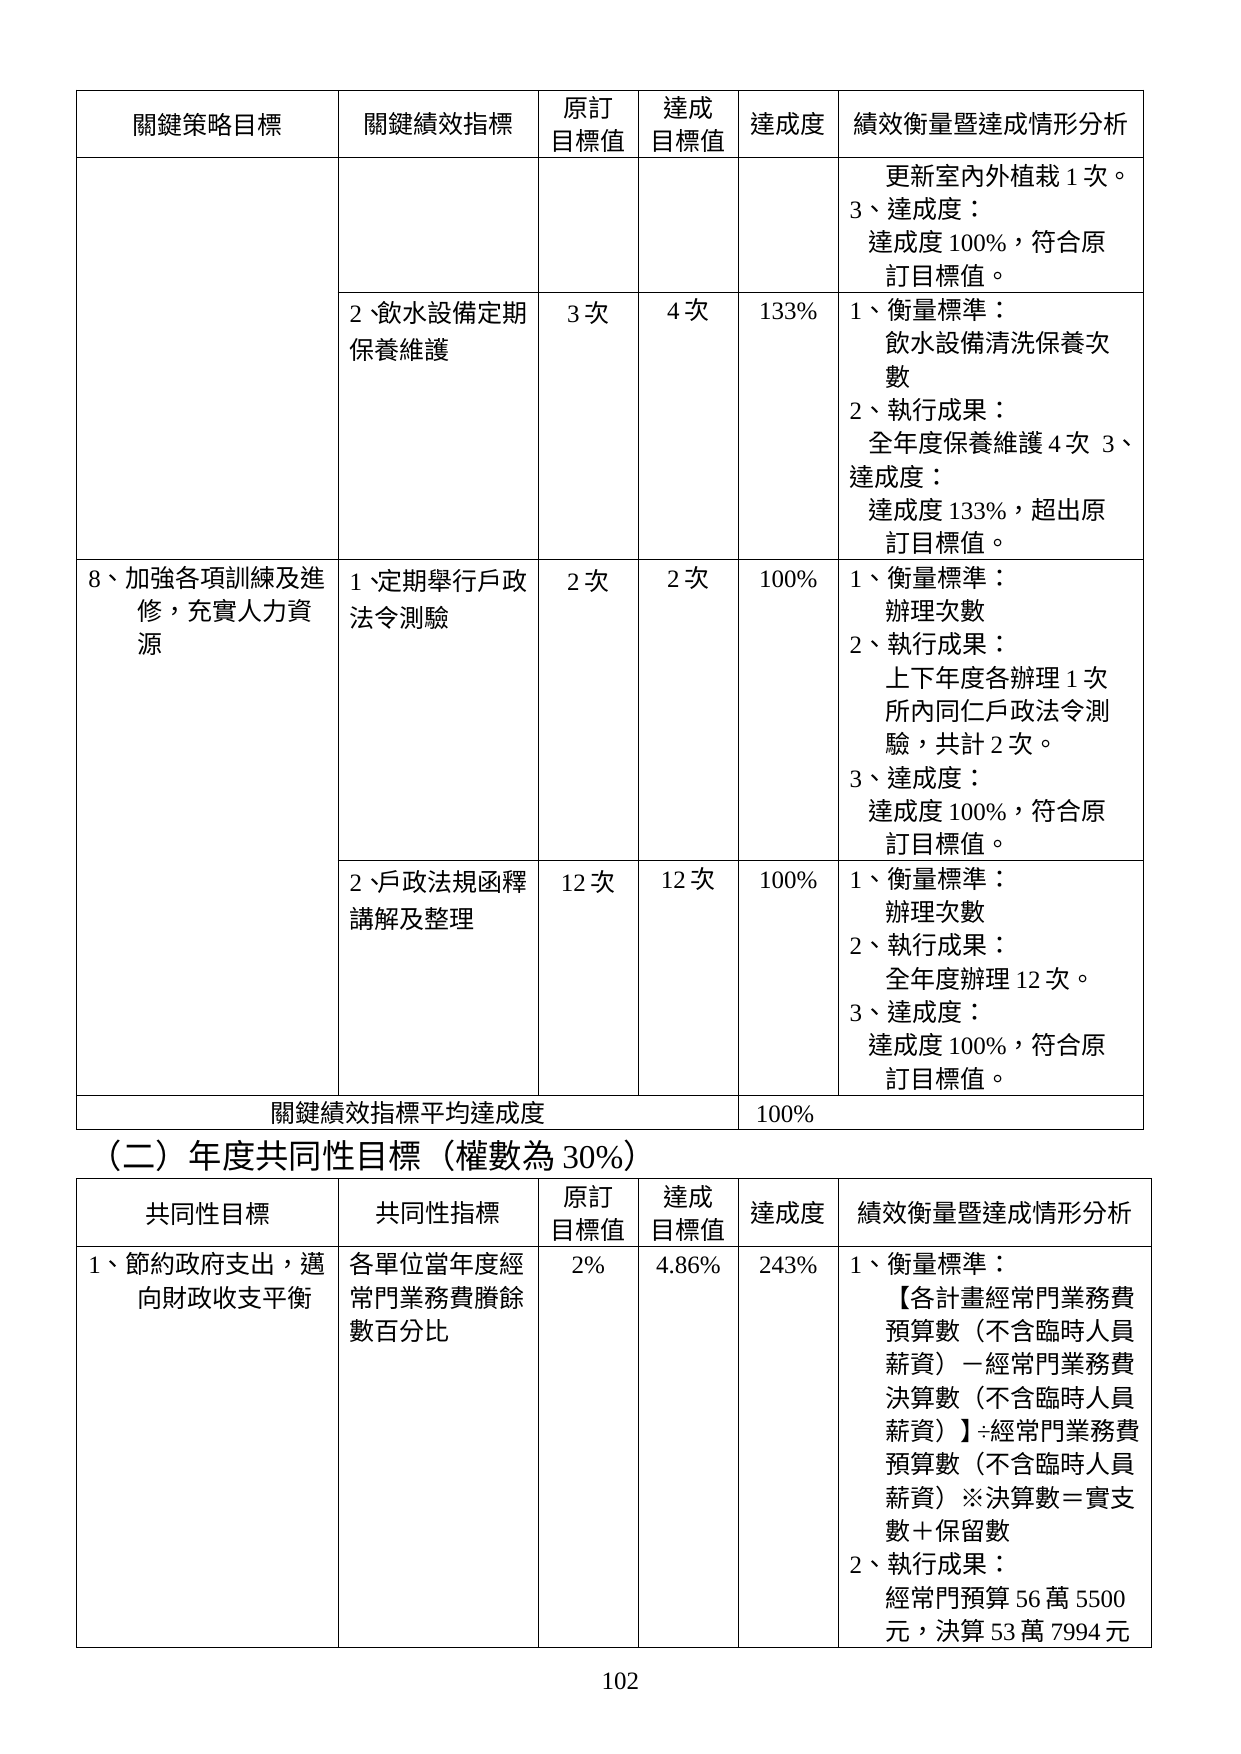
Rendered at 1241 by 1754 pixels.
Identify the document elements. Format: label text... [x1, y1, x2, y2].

table_cell 100% [739, 560, 838, 860]
table_header 績效衡量暨達成情形分析 [839, 1179, 1151, 1246]
table_cell 4.86% [639, 1247, 738, 1647]
table_header 原訂 目標值 [539, 1179, 638, 1246]
table_header 原訂 目標值 [539, 91, 638, 157]
table_cell [77, 158, 338, 559]
table_cell 更新室內外植栽1次。 3、達成度： 達成度100%，符合原 訂目標值。 [839, 158, 1143, 292]
table_cell 4次 [639, 293, 738, 559]
table_cell 2、戶政法規函釋講解及整理 [339, 861, 538, 1095]
table_cell 1、衡量標準： 辦理次數 2、執行成果： 上下年度各辦理1次所內同仁戶政法令測驗，共計2次。 3、達成度： 達成度100%，符合原 訂目標值。 [839, 560, 1143, 860]
table_cell [339, 158, 538, 292]
table_header 達成度 [739, 1179, 838, 1246]
table_cell [739, 158, 838, 292]
table_cell 各單位當年度經常門業務費賸餘數百分比 [339, 1247, 538, 1647]
table_cell 1、定期舉行戶政法令測驗 [339, 560, 538, 860]
text （二）年度共同性目標（權數為30%） [89, 1130, 1152, 1178]
table_header 達成 目標值 [639, 1179, 738, 1246]
table_cell 12次 [539, 861, 638, 1095]
table_cell [539, 158, 638, 292]
table_header 關鍵績效指標 [339, 91, 538, 157]
table_cell [639, 158, 738, 292]
table_cell 1、衡量標準： 飲水設備清洗保養次數 2、執行成果： 全年度保養維護4次 3、達成度： 達成度133%，超出原 訂目標值。 [839, 293, 1143, 559]
table_cell 2% [539, 1247, 638, 1647]
table_cell 2、飲水設備定期保養維護 [339, 293, 538, 559]
table_cell 133% [739, 293, 838, 559]
table_header 關鍵策略目標 [77, 91, 338, 157]
table_cell 2次 [639, 560, 738, 860]
table_header 達成度 [739, 91, 838, 157]
table_cell 節約政府支出，邁向財政收支平衡 [77, 1247, 338, 1647]
table_cell 1、衡量標準： 辦理次數 2、執行成果： 全年度辦理12次。 3、達成度： 達成度100%，符合原 訂目標值。 [839, 861, 1143, 1095]
table_header 共同性指標 [339, 1179, 538, 1246]
table_cell 3次 [539, 293, 638, 559]
table_cell 2次 [539, 560, 638, 860]
table_cell 關鍵績效指標平均達成度 [77, 1096, 738, 1129]
table_cell 1、衡量標準： 【各計畫經常門業務費預算數（不含臨時人員薪資）－經常門業務費決算數（不含臨時人員薪資）】÷經常門業務費預算數（不含臨時人員薪資）※決算數＝實支數＋保留數 2、執行成果： 經常門預算56萬5500元，決算53萬7994元 [839, 1247, 1151, 1647]
table_cell 100% [739, 861, 838, 1095]
table_header 達成 目標值 [639, 91, 738, 157]
table_cell 加強各項訓練及進修，充實人力資源 [77, 560, 338, 1095]
table_header 共同性目標 [77, 1179, 338, 1246]
table_header 績效衡量暨達成情形分析 [839, 91, 1143, 157]
table_cell 12次 [639, 861, 738, 1095]
table_cell 100% [739, 1096, 1143, 1129]
table_cell 243% [739, 1247, 838, 1647]
